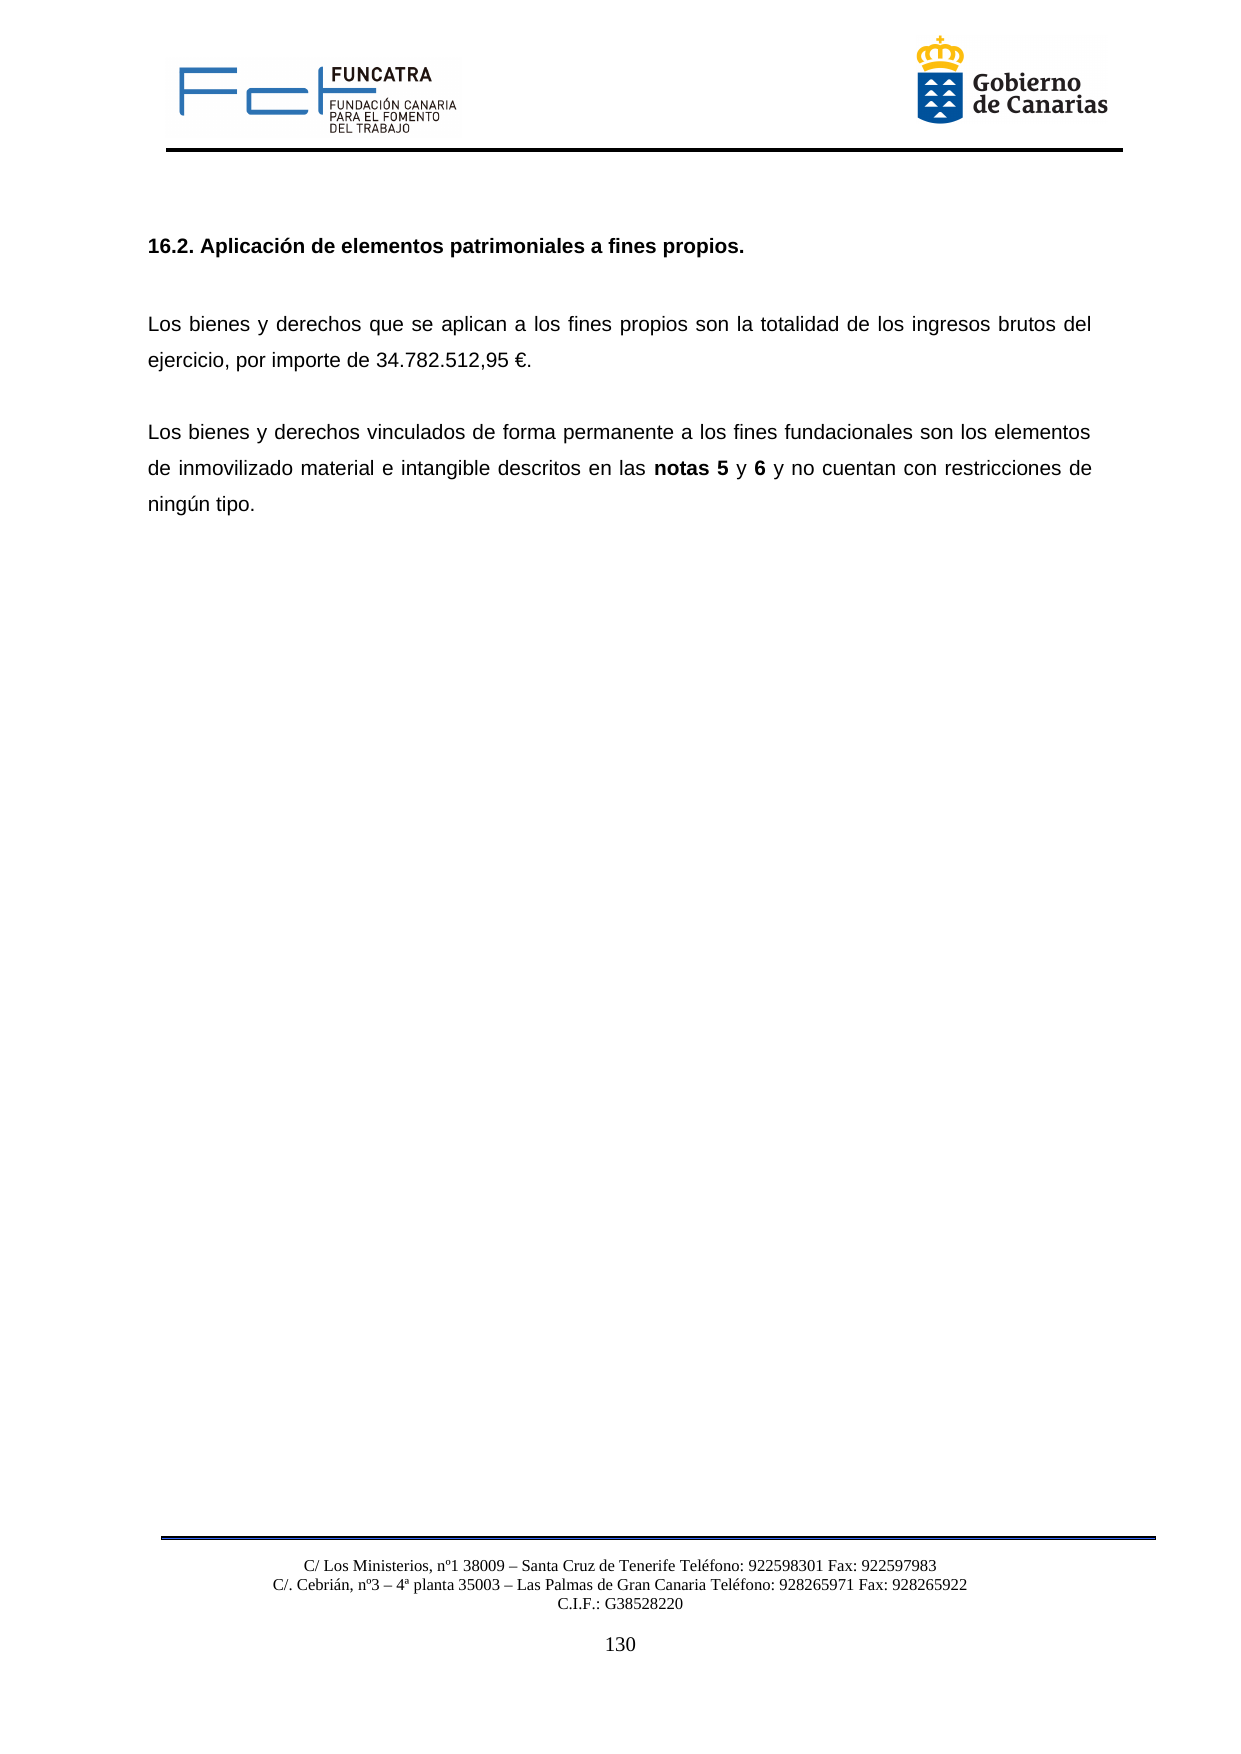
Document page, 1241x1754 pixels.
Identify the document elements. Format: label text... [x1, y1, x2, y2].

text Los bienes y derechos que se aplican a los fines propios son la totalidad de los ingresos brutos del ejercicio, por importe de 34.782.512,95 €. [148, 312, 1092, 372]
picture [916, 35, 1108, 124]
text Los bienes y derechos vinculados de forma permanente a los fines fundacionales son los elementos de inmovilizado material e intangible descritos en las notas 5 y 6 y no cuentan con restricciones de ningún tipo. [148, 420, 1092, 516]
subtitle 16.2. Aplicación de elementos patrimoniales a fines propios. [148, 234, 1092, 258]
picture [165, 57, 462, 138]
